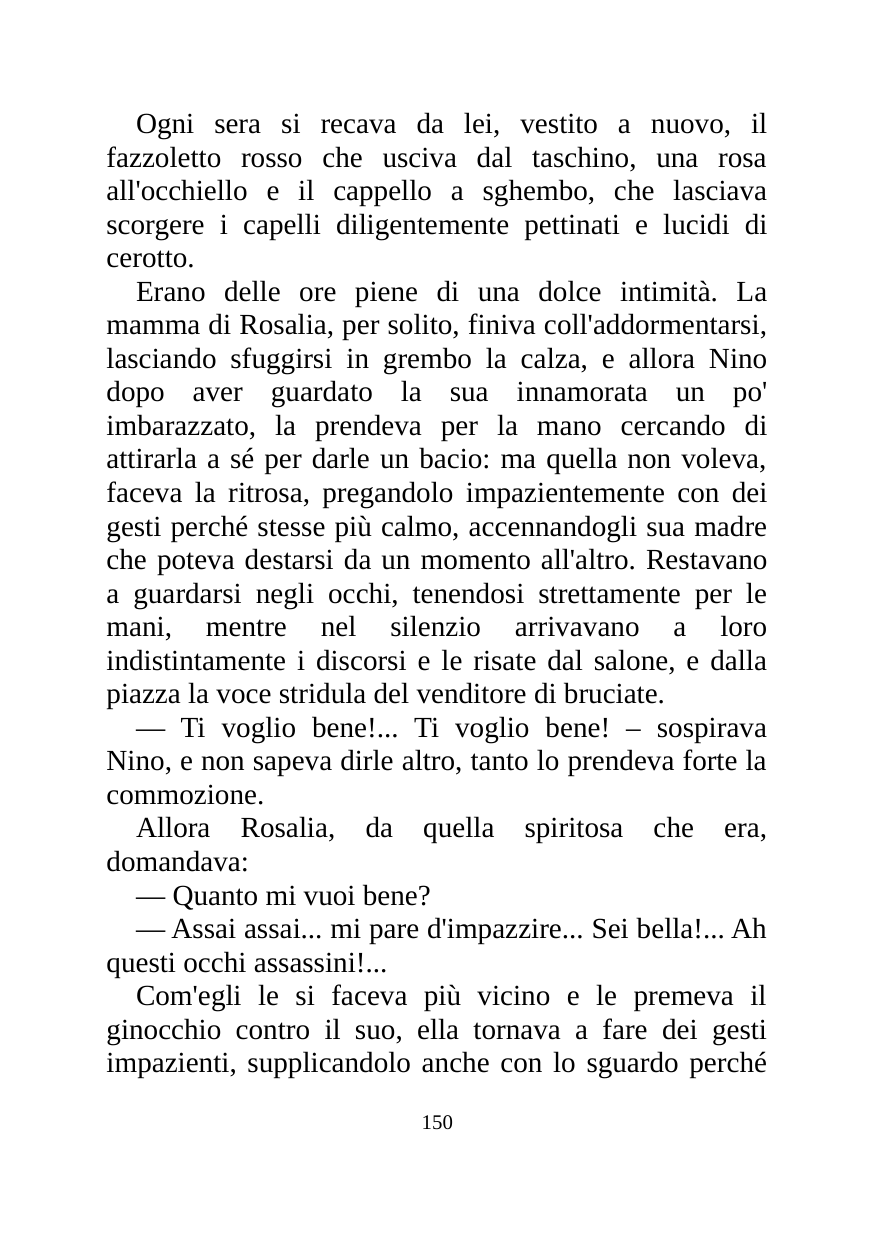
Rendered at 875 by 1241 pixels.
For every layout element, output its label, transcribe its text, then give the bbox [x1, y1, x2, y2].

text — Ti voglio bene!... Ti voglio bene! – sospirava Nino, e non sapeva dirle altro, tanto lo prendeva forte la commozione. [106, 710, 768, 811]
text Allora Rosalia, da quella spiritosa che era, domandava: [106, 811, 768, 878]
text Ogni sera si recava da lei, vestito a nuovo, il fazzoletto rosso che usciva dal taschino, una rosa all'occhiello e il cappello a sghembo, che lasciava scorgere i capelli diligentemente pettinati e lucidi di cerotto. [106, 106, 768, 274]
text Com'egli le si faceva più vicino e le premeva il ginocchio contro il suo, ella tornava a fare dei gesti impazienti, supplicandolo anche con lo sguardo perché [106, 978, 768, 1079]
text — Quanto mi vuoi bene? [106, 878, 768, 911]
text Erano delle ore piene di una dolce intimità. La mamma di Rosalia, per solito, finiva coll'addormentarsi, lasciando sfuggirsi in grembo la calza, e allora Nino dopo aver guardato la sua innamorata un po' imbarazzato, la prendeva per la mano cercando di attirarla a sé per darle un bacio: ma quella non voleva, faceva la ritrosa, pregandolo impazientemente con dei gesti perché stesse più calmo, accennandogli sua madre che poteva destarsi da un momento all'altro. Restavano a guardarsi negli occhi, tenendosi strettamente per le mani, mentre nel silenzio arrivavano a loro indistintamente i discorsi e le risate dal salone, e dalla piazza la voce stridula del venditore di bruciate. [106, 274, 768, 710]
text — Assai assai... mi pare d'impazzire... Sei bella!... Ah questi occhi assassini!... [106, 911, 768, 978]
